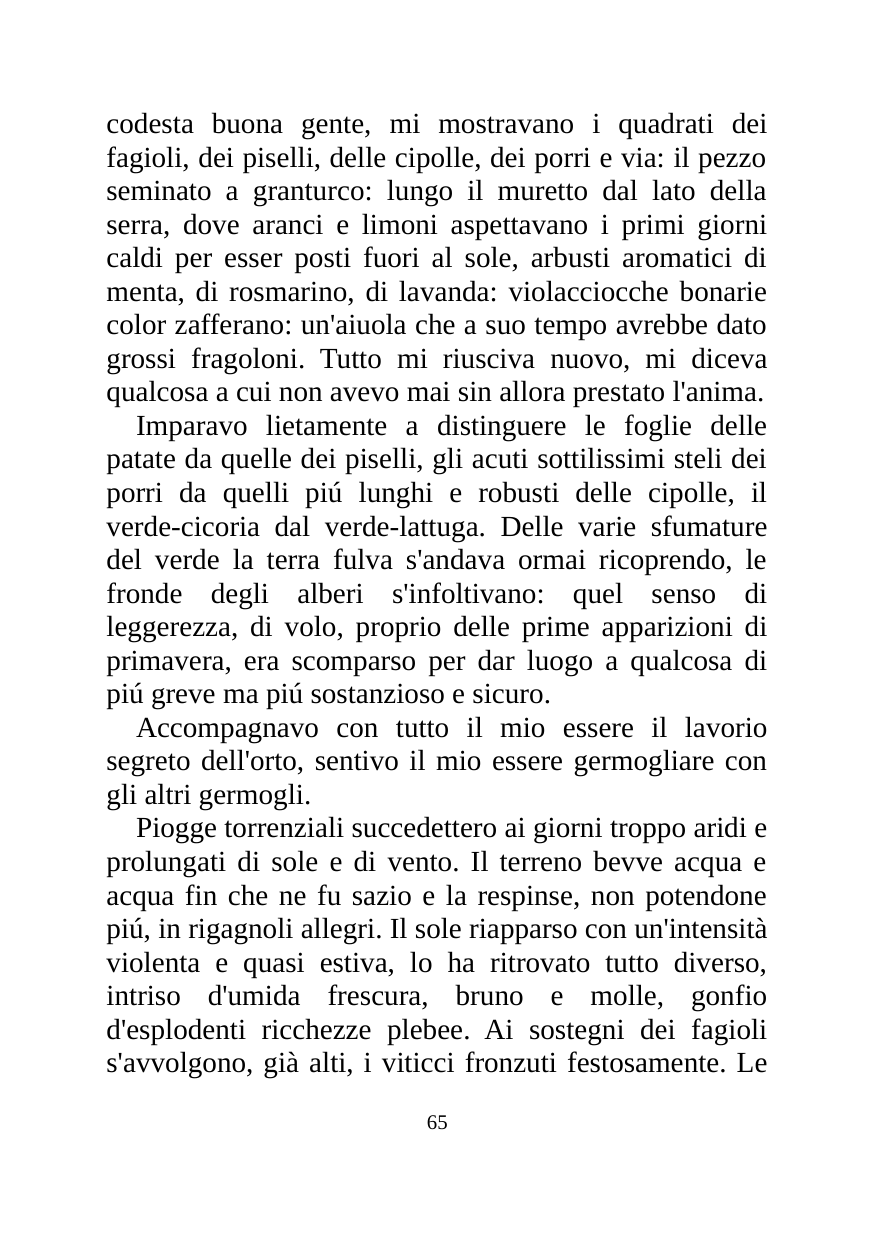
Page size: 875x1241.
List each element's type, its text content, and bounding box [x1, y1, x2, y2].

text Imparavo lietamente a distinguere le foglie delle patate da quelle dei piselli, gli acuti sottilissimi steli dei porri da quelli piú lunghi e robusti delle cipolle, il verde-cicoria dal verde-lattuga. Delle varie sfumature del verde la terra fulva s'andava ormai ricoprendo, le fronde degli alberi s'infoltivano: quel senso di leggerezza, di volo, proprio delle prime apparizioni di primavera, era scomparso per dar luogo a qualcosa di piú greve ma piú sostanzioso e sicuro. [106, 408, 768, 710]
text codesta buona gente, mi mostravano i quadrati dei fagioli, dei piselli, delle cipolle, dei porri e via: il pezzo seminato a granturco: lungo il muretto dal lato della serra, dove aranci e limoni aspettavano i primi giorni caldi per esser posti fuori al sole, arbusti aromatici di menta, di rosmarino, di lavanda: violacciocche bonarie color zafferano: un'aiuola che a suo tempo avrebbe dato grossi fragoloni. Tutto mi riusciva nuovo, mi diceva qualcosa a cui non avevo mai sin allora prestato l'anima. [106, 106, 768, 408]
text Accompagnavo con tutto il mio essere il lavorio segreto dell'orto, sentivo il mio essere germogliare con gli altri germogli. [106, 710, 768, 811]
text Piogge torrenziali succedettero ai giorni troppo aridi e prolungati di sole e di vento. Il terreno bevve acqua e acqua fin che ne fu sazio e la respinse, non potendone piú, in rigagnoli allegri. Il sole riapparso con un'intensità violenta e quasi estiva, lo ha ritrovato tutto diverso, intriso d'umida frescura, bruno e molle, gonfio d'esplodenti ricchezze plebee. Ai sostegni dei fagioli s'avvolgono, già alti, i viticci fronzuti festosamente. Le [106, 811, 768, 1079]
